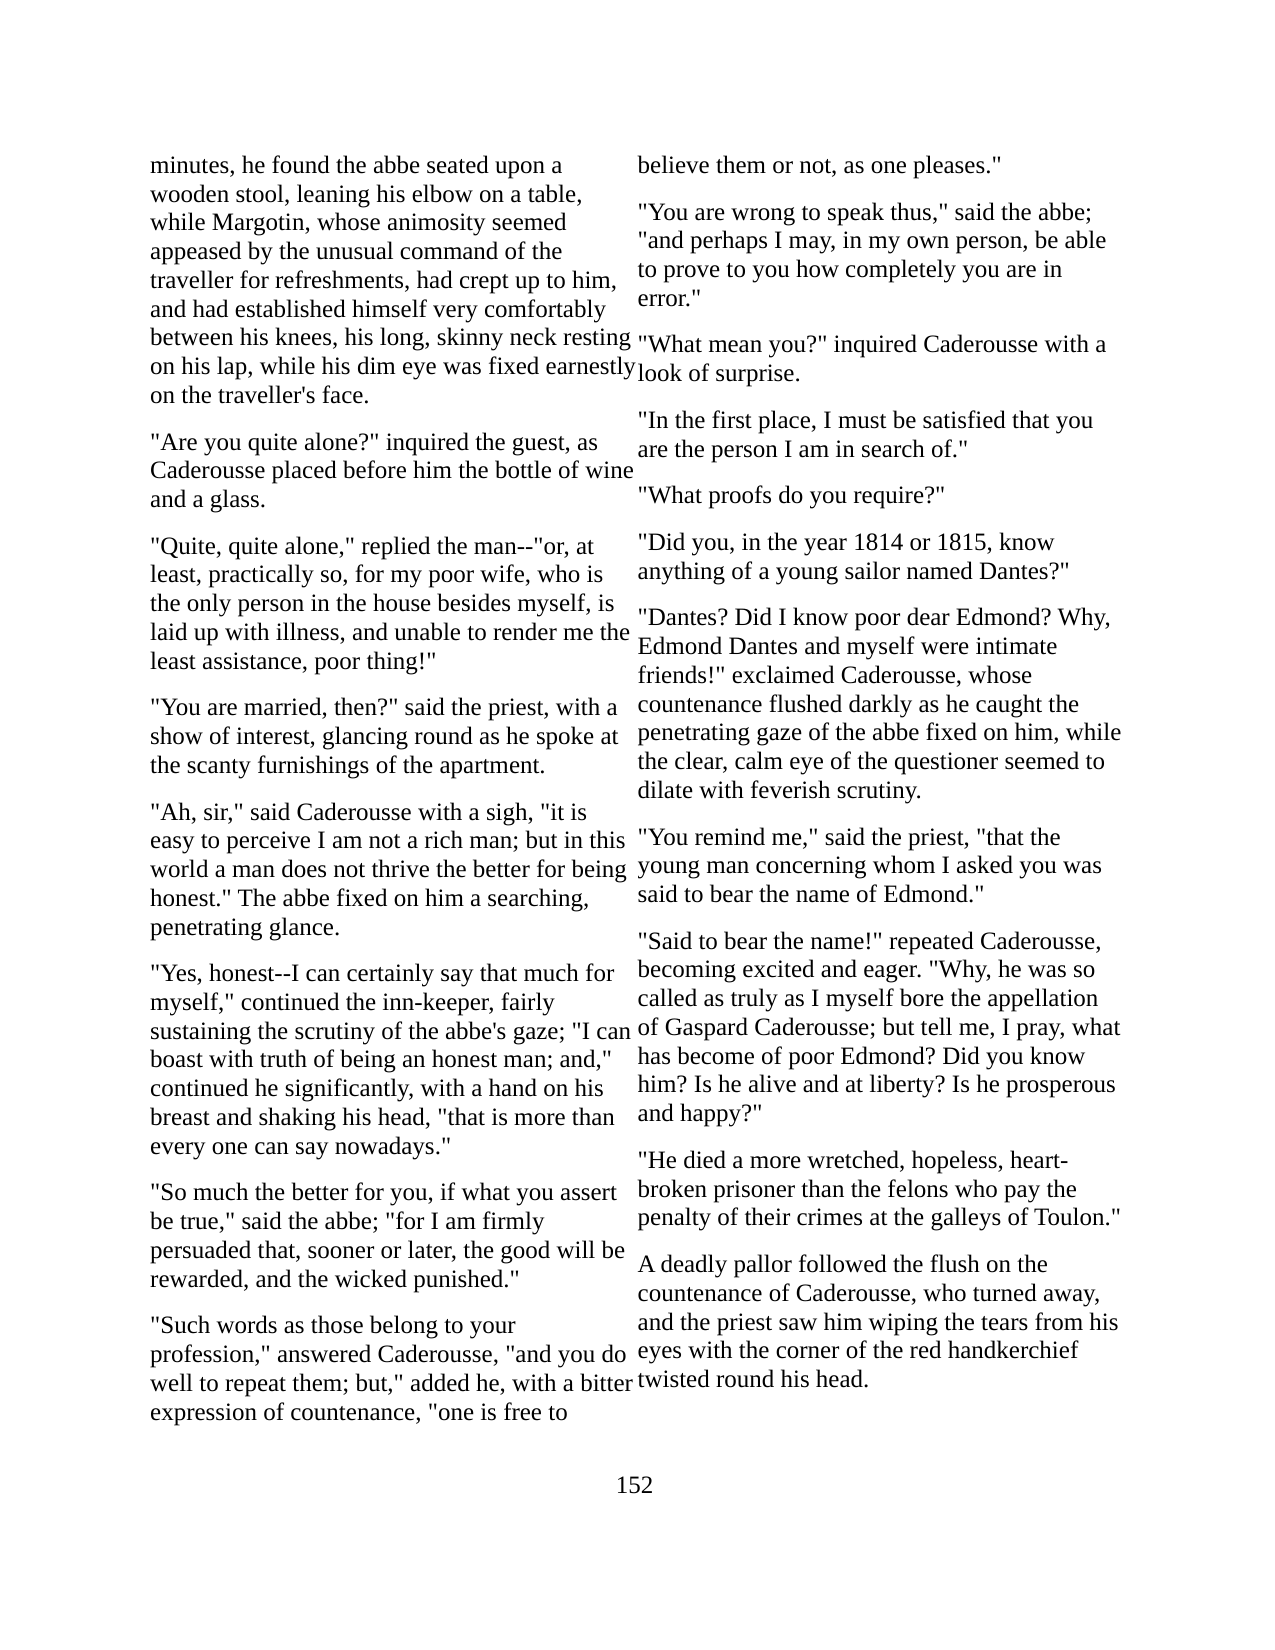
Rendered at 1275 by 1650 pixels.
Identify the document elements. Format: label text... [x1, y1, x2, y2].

text "Quite, quite alone," replied the man--"or, at least, practically so, for my poor wife, who is the only person in the house besides myself, is laid up with illness, and unable to render me the least assistance, poor thing!" [150, 531, 637, 674]
text "What mean you?" inquired Caderousse with a look of surprise. [637, 329, 1125, 387]
text "Ah, sir," said Caderousse with a sigh, "it is easy to perceive I am not a rich man; but in this world a man does not thrive the better for being honest." The abbe fixed on him a searching, penetrating glance. [150, 797, 637, 940]
text "In the first place, I must be satisfied that you are the person I am in search of." [637, 405, 1125, 462]
text "Such words as those belong to your profession," answered Caderousse, "and you do well to repeat them; but," added he, with a bitter expression of countenance, "one is free to [150, 1310, 637, 1425]
text "Dantes? Did I know poor dear Edmond? Why, Edmond Dantes and myself were intimate friends!" exclaimed Caderousse, whose countenance flushed darkly as he caught the penetrating gaze of the abbe fixed on him, while the clear, calm eye of the questioner seemed to dilate with feverish scrutiny. [637, 602, 1125, 804]
text A deadly pallor followed the flush on the countenance of Caderousse, who turned away, and the priest saw him wiping the tears from his eyes with the corner of the red handkerchief twisted round his head. [637, 1249, 1125, 1393]
text "You remind me," said the priest, "that the young man concerning whom I asked you was said to bear the name of Edmond." [637, 822, 1125, 908]
text "Said to bear the name!" repeated Caderousse, becoming excited and eager. "Why, he was so called as truly as I myself bore the appellation of Gaspard Caderousse; but tell me, I pray, what has become of poor Edmond? Did you know him? Is he alive and at liberty? Is he prosperous and happy?" [637, 926, 1125, 1127]
text "So much the better for you, if what you assert be true," said the abbe; "for I am firmly persuaded that, sooner or later, the good will be rewarded, and the wicked punished." [150, 1177, 637, 1292]
text "Yes, honest--I can certainly say that much for myself," continued the inn-keeper, fairly sustaining the scrutiny of the abbe's gaze; "I can boast with truth of being an honest man; and," continued he significantly, with a hand on his breast and shaking his head, "that is more than every one can say nowadays." [150, 958, 637, 1159]
text "What proofs do you require?" [637, 480, 1125, 509]
text minutes, he found the abbe seated upon a wooden stool, leaning his elbow on a table, while Margotin, whose animosity seemed appeased by the unusual command of the traveller for refreshments, had crept up to him, and had established himself very comfortably between his knees, his long, skinny neck resting on his lap, while his dim eye was fixed earnestly on the traveller's face. [150, 150, 637, 409]
text "Did you, in the year 1814 or 1815, know anything of a young sailor named Dantes?" [637, 527, 1125, 584]
text "You are wrong to speak thus," said the abbe; "and perhaps I may, in my own person, be able to prove to you how completely you are in error." [637, 197, 1125, 312]
text "Are you quite alone?" inquired the guest, as Caderousse placed before him the bottle of wine and a glass. [150, 427, 637, 513]
text believe them or not, as one pleases." [637, 150, 1125, 179]
text "He died a more wretched, hopeless, heart-broken prisoner than the felons who pay the penalty of their crimes at the galleys of Toulon." [637, 1145, 1125, 1231]
text "You are married, then?" said the priest, with a show of interest, glancing round as he spoke at the scanty furnishings of the apartment. [150, 692, 637, 779]
